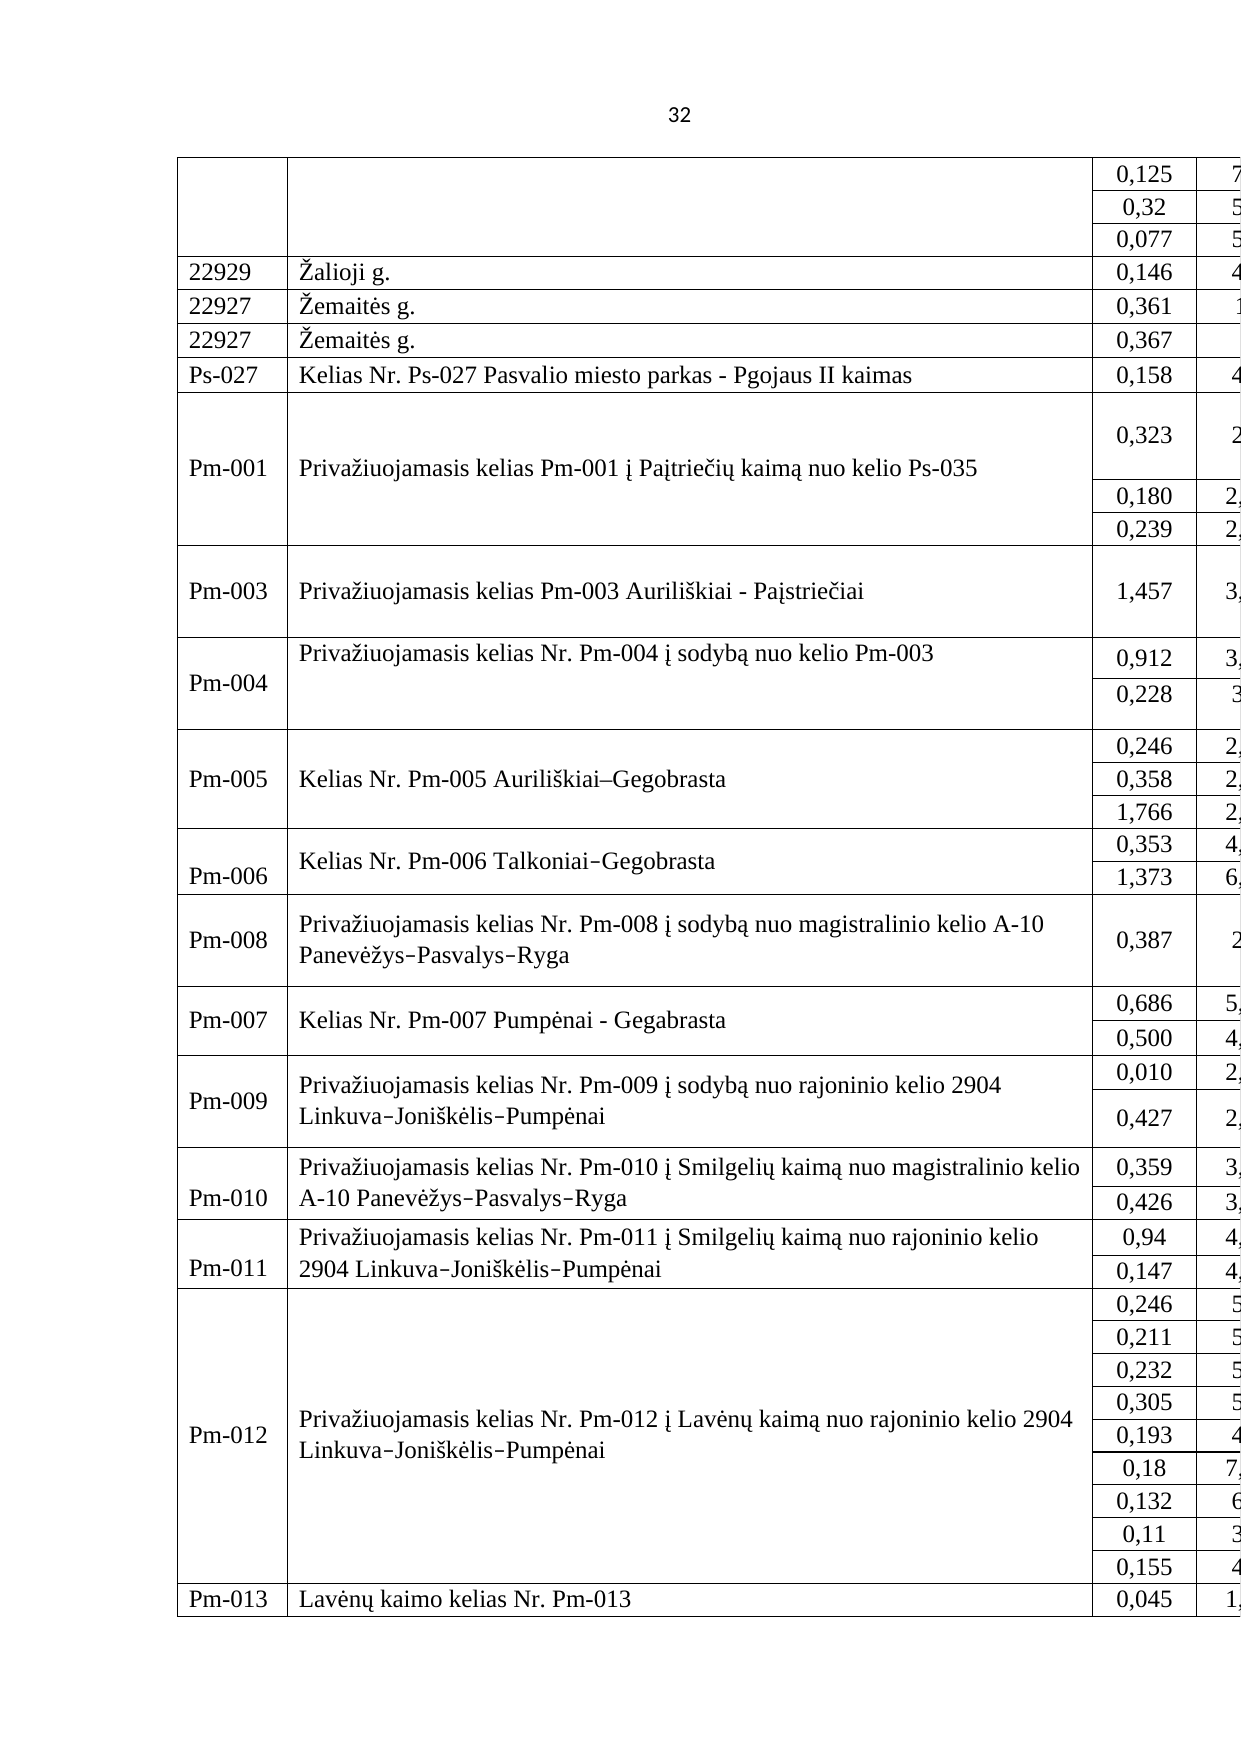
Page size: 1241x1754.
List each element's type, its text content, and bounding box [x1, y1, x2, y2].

table_cell 0,11 [1093, 1518, 1196, 1550]
table_cell 2,1 [1197, 393, 1240, 479]
table_cell 22929 [178, 257, 287, 288]
table_cell 7,32 [1197, 1453, 1240, 1484]
table_cell Privažiuojamasis kelias Nr. Pm-004 į sodybą nuo kelio Pm-003 [288, 638, 1092, 729]
table_cell 0,361 [1093, 290, 1196, 323]
table_cell 2,6 [1197, 895, 1240, 986]
table_cell 2,96 [1197, 796, 1240, 828]
table_cell 0,045 [1093, 1584, 1196, 1616]
table_cell Kelias Nr. Pm-007 Pumpėnai - Gegabrasta [288, 987, 1092, 1054]
table_cell 0,367 [1093, 324, 1196, 357]
table_cell 22927 [178, 324, 287, 357]
table_cell Žalioji g. [288, 257, 1092, 288]
table_cell Pm-012 [178, 1289, 287, 1583]
table_cell Žemaitės g. [288, 290, 1092, 323]
table_cell Kelias Nr. Ps-027 Pasvalio miesto parkas - Pgojaus II kaimas [288, 358, 1092, 392]
table_cell Pm-001 [178, 393, 287, 545]
table_cell 5,6 [1197, 224, 1240, 256]
table_cell Ps-027 [178, 358, 287, 392]
table_cell 3,31 [1197, 1187, 1240, 1219]
table_cell 0,228 [1093, 679, 1196, 729]
table_cell Pm-008 [178, 895, 287, 986]
table_cell [288, 158, 1092, 256]
table_cell Pm-013 [178, 1584, 287, 1616]
table_cell 0,18 [1093, 1453, 1196, 1484]
table_cell 2,12 [1197, 480, 1240, 512]
table_cell 1,93 [1197, 1584, 1240, 1616]
table_cell 0,32 [1093, 191, 1196, 223]
table_cell Lavėnų kaimo kelias Nr. Pm-013 [288, 1584, 1092, 1616]
table_cell 3,4 [1197, 679, 1240, 729]
table_cell 2,59 [1197, 763, 1240, 795]
table_cell 5,5 [1197, 191, 1240, 223]
table_cell Privažiuojamasis kelias Pm-001 į Paįtriečių kaimą nuo kelio Ps-035 [288, 393, 1092, 545]
table_cell 0,132 [1093, 1485, 1196, 1517]
table_cell 6,4 [1234, 1494, 1240, 1508]
table_cell 3,75 [1197, 638, 1240, 678]
table_cell 0,211 [1093, 1321, 1196, 1353]
table_cell Privažiuojamasis kelias Nr. Pm-011 į Smilgelių kaimą nuo rajoninio kelio 2904 Linkuva–Joniškėlis–Pumpėnai [288, 1220, 1092, 1287]
table_cell 5,4 [1197, 1289, 1240, 1320]
table_cell 0,193 [1093, 1420, 1196, 1451]
table_cell 0,125 [1093, 158, 1196, 190]
table_cell 4,3 [1197, 358, 1240, 392]
table_cell Pm-006 [178, 829, 287, 893]
table_cell Pm-007 [178, 987, 287, 1054]
table_cell 4,5 [1197, 257, 1240, 288]
table_cell Kelias Nr. Pm-006 Talkoniai–Gegobrasta [288, 829, 1092, 893]
table_cell Pm-009 [178, 1056, 287, 1147]
table_cell 1,457 [1093, 546, 1196, 637]
table_cell Privažiuojamasis kelias Pm-003 Auriliškiai - Paįstriečiai [288, 546, 1092, 637]
table_cell 0,427 [1093, 1090, 1196, 1147]
table_cell 0,500 [1093, 1021, 1196, 1054]
table_cell 0,305 [1093, 1387, 1196, 1419]
table_cell 3,1 [1197, 1518, 1240, 1550]
table_cell 5,4 [1197, 1321, 1240, 1353]
table_cell 22927 [178, 290, 287, 323]
table_cell 0,353 [1093, 829, 1196, 861]
table_cell 4,84 [1197, 829, 1240, 861]
table_cell 4,4 [1197, 1551, 1240, 1583]
table_cell 0,010 [1093, 1056, 1196, 1089]
table_cell 5,87 [1197, 987, 1240, 1020]
table_cell 1,373 [1093, 862, 1196, 893]
table_cell 0,146 [1093, 257, 1196, 288]
table_cell Privažiuojamasis kelias Nr. Pm-012 į Lavėnų kaimą nuo rajoninio kelio 2904 Linkuva–Joniškėlis–Pumpėnai [288, 1289, 1092, 1583]
table_cell Žemaitės g. [288, 324, 1092, 357]
table_cell Kelias Nr. Pm-005 Auriliškiai–Gegobrasta [288, 730, 1092, 828]
table_cell 6,34 [1197, 862, 1240, 893]
table_cell 0,077 [1093, 224, 1196, 256]
table_cell 2,63 [1197, 730, 1240, 762]
table_cell 0,912 [1093, 638, 1196, 678]
table_cell [178, 158, 287, 256]
table_cell 7,2 [1197, 158, 1240, 190]
table_cell 0,358 [1093, 763, 1196, 795]
table_cell 0,426 [1093, 1187, 1196, 1219]
table_cell Privažiuojamasis kelias Nr. Pm-009 į sodybą nuo rajoninio kelio 2904 Linkuva–Joniškėlis–Pumpėnai [288, 1056, 1092, 1147]
table_cell 5,3 [1197, 1354, 1240, 1386]
table_cell 3,87 [1197, 1148, 1240, 1186]
table_cell 2,31 [1197, 1090, 1240, 1147]
table_cell 0,686 [1093, 987, 1196, 1020]
table_cell 3,73 [1197, 546, 1240, 637]
table_cell 6 [1197, 324, 1240, 357]
table_cell Pm-011 [178, 1220, 287, 1287]
table_cell 0,158 [1093, 358, 1196, 392]
table_cell 4,88 [1197, 1220, 1240, 1254]
table_cell 0,94 [1093, 1220, 1196, 1254]
table_cell Pm-004 [178, 638, 287, 729]
table_cell 2,61 [1197, 1056, 1240, 1089]
table_cell 10 [1197, 290, 1240, 323]
table_cell Privažiuojamasis kelias Nr. Pm-010 į Smilgelių kaimą nuo magistralinio kelio A-10 Panevėžys–Pasvalys–Ryga [288, 1148, 1092, 1219]
table_cell 0,232 [1093, 1354, 1196, 1386]
table_cell 5,2 [1197, 1387, 1240, 1419]
table_cell Pm-010 [178, 1148, 287, 1219]
table_cell 0,387 [1093, 895, 1196, 986]
table_cell 0,246 [1093, 730, 1196, 762]
table_cell 4,46 [1197, 1021, 1240, 1054]
table_cell Pm-003 [178, 546, 287, 637]
table_cell 2,11 [1197, 513, 1240, 545]
table_cell 0,246 [1093, 1289, 1196, 1320]
table_cell 0,323 [1093, 393, 1196, 479]
table_cell 0,239 [1093, 513, 1196, 545]
table_cell 4,37 [1197, 1256, 1240, 1287]
table_cell 0,147 [1093, 1256, 1196, 1287]
table_cell 6,4 [1197, 1485, 1240, 1517]
table_cell 0,155 [1093, 1551, 1196, 1583]
table_cell 0,359 [1093, 1148, 1196, 1186]
table_cell 4,2 [1197, 1420, 1240, 1451]
table_cell 1,766 [1093, 796, 1196, 828]
table_cell 0,180 [1093, 480, 1196, 512]
table_cell Pm-005 [178, 730, 287, 828]
table_cell Privažiuojamasis kelias Nr. Pm-008 į sodybą nuo magistralinio kelio A-10 Panevėžys–Pasvalys–Ryga [288, 895, 1092, 986]
